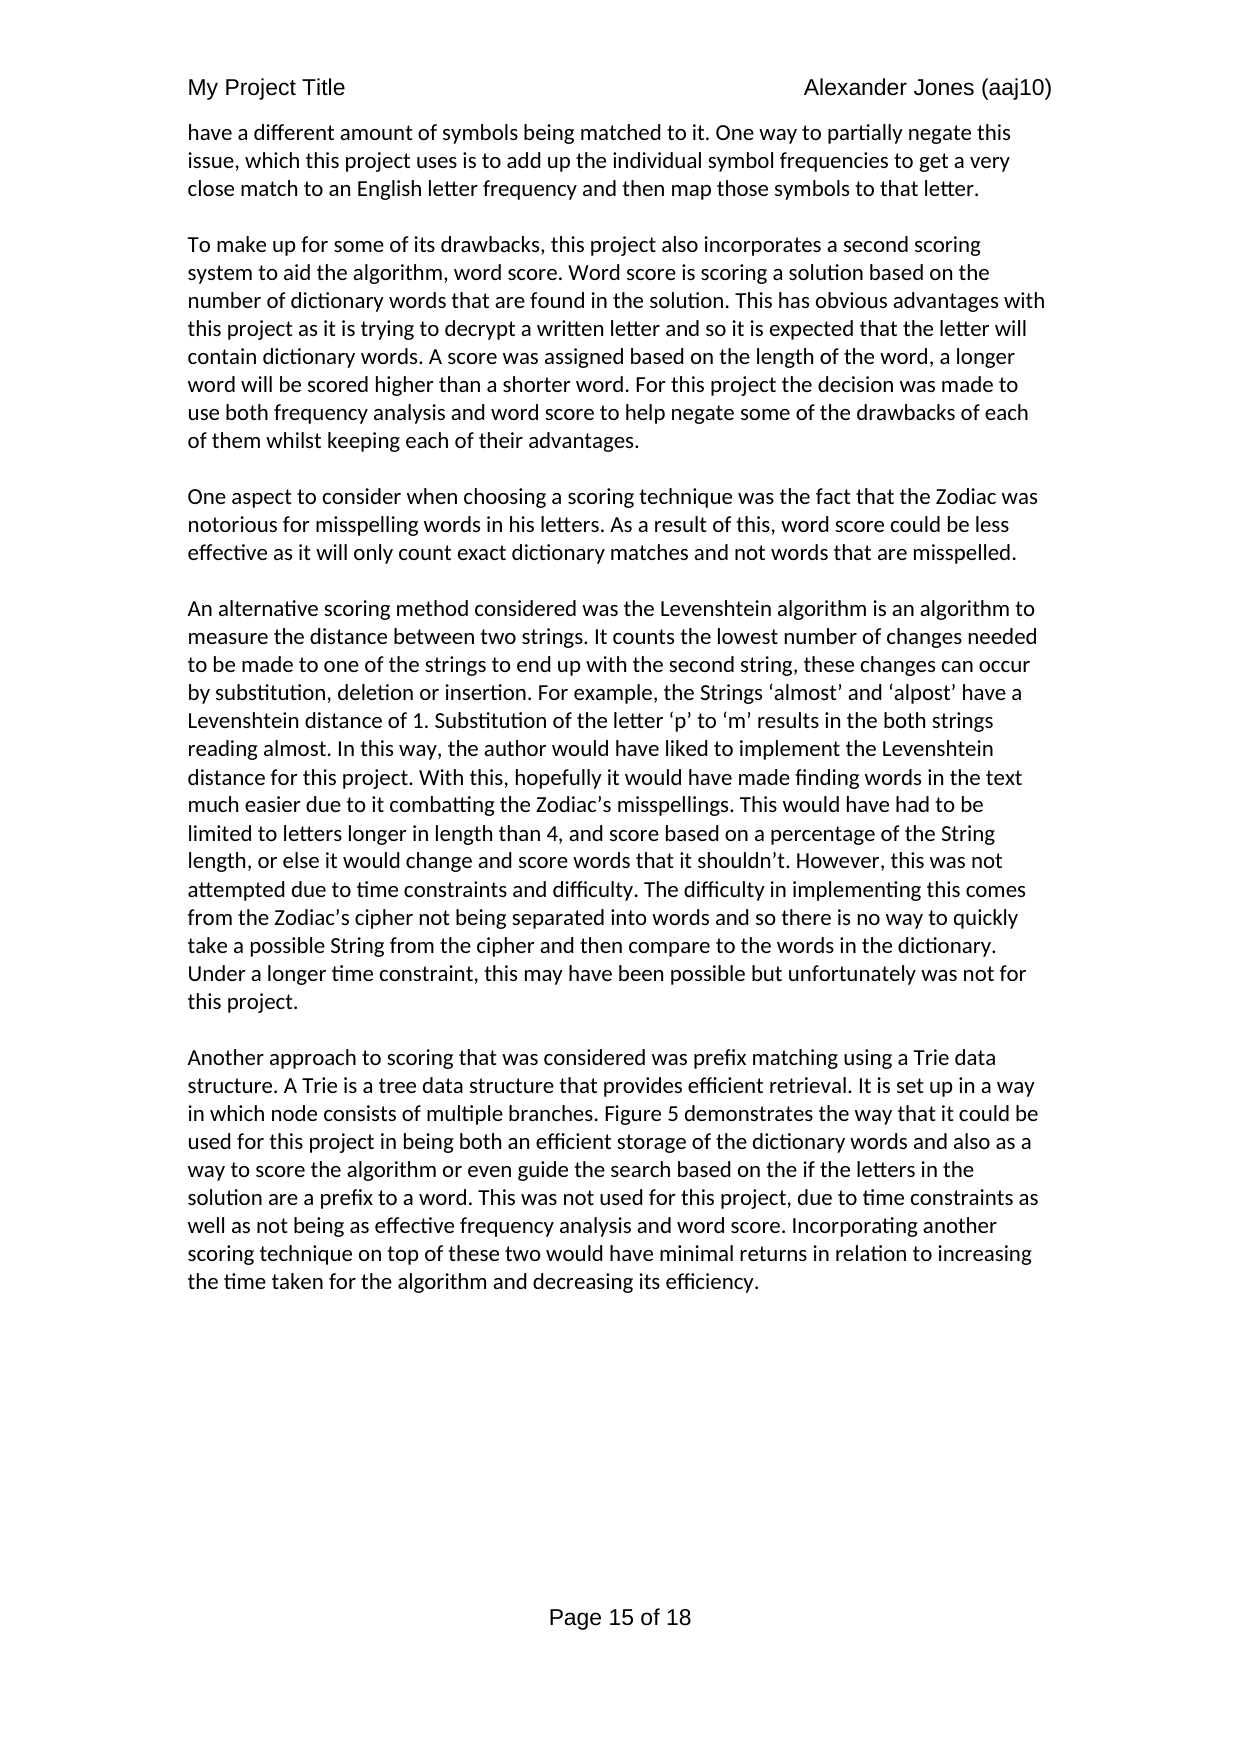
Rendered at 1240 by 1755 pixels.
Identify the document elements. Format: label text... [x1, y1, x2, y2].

text One aspect to consider when choosing a scoring technique was the fact that the Zodiac was notorious for misspelling words in his letters. As a result of this, word score could be less effective as it will only count exact dictionary matches and not words that are misspelled. [187, 482, 1052, 566]
text An alternative scoring method considered was the Levenshtein algorithm is an algorithm to measure the distance between two strings. It counts the lowest number of changes needed to be made to one of the strings to end up with the second string, these changes can occur by substitution, deletion or insertion. For example, the Strings ‘almost’ and ‘alpost’ have a Levenshtein distance of 1. Substitution of the letter ‘p’ to ‘m’ results in the both strings reading almost. In this way, the author would have liked to implement the Levenshtein distance for this project. With this, hopefully it would have made finding words in the text much easier due to it combatting the Zodiac’s misspellings. This would have had to be limited to letters longer in length than 4, and score based on a percentage of the String length, or else it would change and score words that it shouldn’t. However, this was not attempted due to time constraints and difficulty. The difficulty in implementing this comes from the Zodiac’s cipher not being separated into words and so there is no way to quickly take a possible String from the cipher and then compare to the words in the dictionary. Under a longer time constraint, this may have been possible but unfortunately was not for this project. [187, 594, 1052, 1015]
text have a different amount of symbols being matched to it. One way to partially negate this issue, which this project uses is to add up the individual symbol frequencies to get a very close match to an English letter frequency and then map those symbols to that letter. [187, 118, 1052, 202]
text To make up for some of its drawbacks, this project also incorporates a second scoring system to aid the algorithm, word score. Word score is scoring a solution based on the number of dictionary words that are found in the solution. This has obvious advantages with this project as it is trying to decrypt a written letter and so it is expected that the letter will contain dictionary words. A score was assigned based on the length of the word, a longer word will be scored higher than a shorter word. For this project the decision was made to use both frequency analysis and word score to help negate some of the drawbacks of each of them whilst keeping each of their advantages. [187, 230, 1052, 454]
text Another approach to scoring that was considered was prefix matching using a Trie data structure. A Trie is a tree data structure that provides efficient retrieval. It is set up in a way in which node consists of multiple branches. Figure 5 demonstrates the way that it could be used for this project in being both an efficient storage of the dictionary words and also as a way to score the algorithm or even guide the search based on the if the letters in the solution are a prefix to a word. This was not used for this project, due to time constraints as well as not being as effective frequency analysis and word score. Incorporating another scoring technique on top of these two would have minimal returns in relation to increasing the time taken for the algorithm and decreasing its efficiency. [187, 1043, 1052, 1295]
